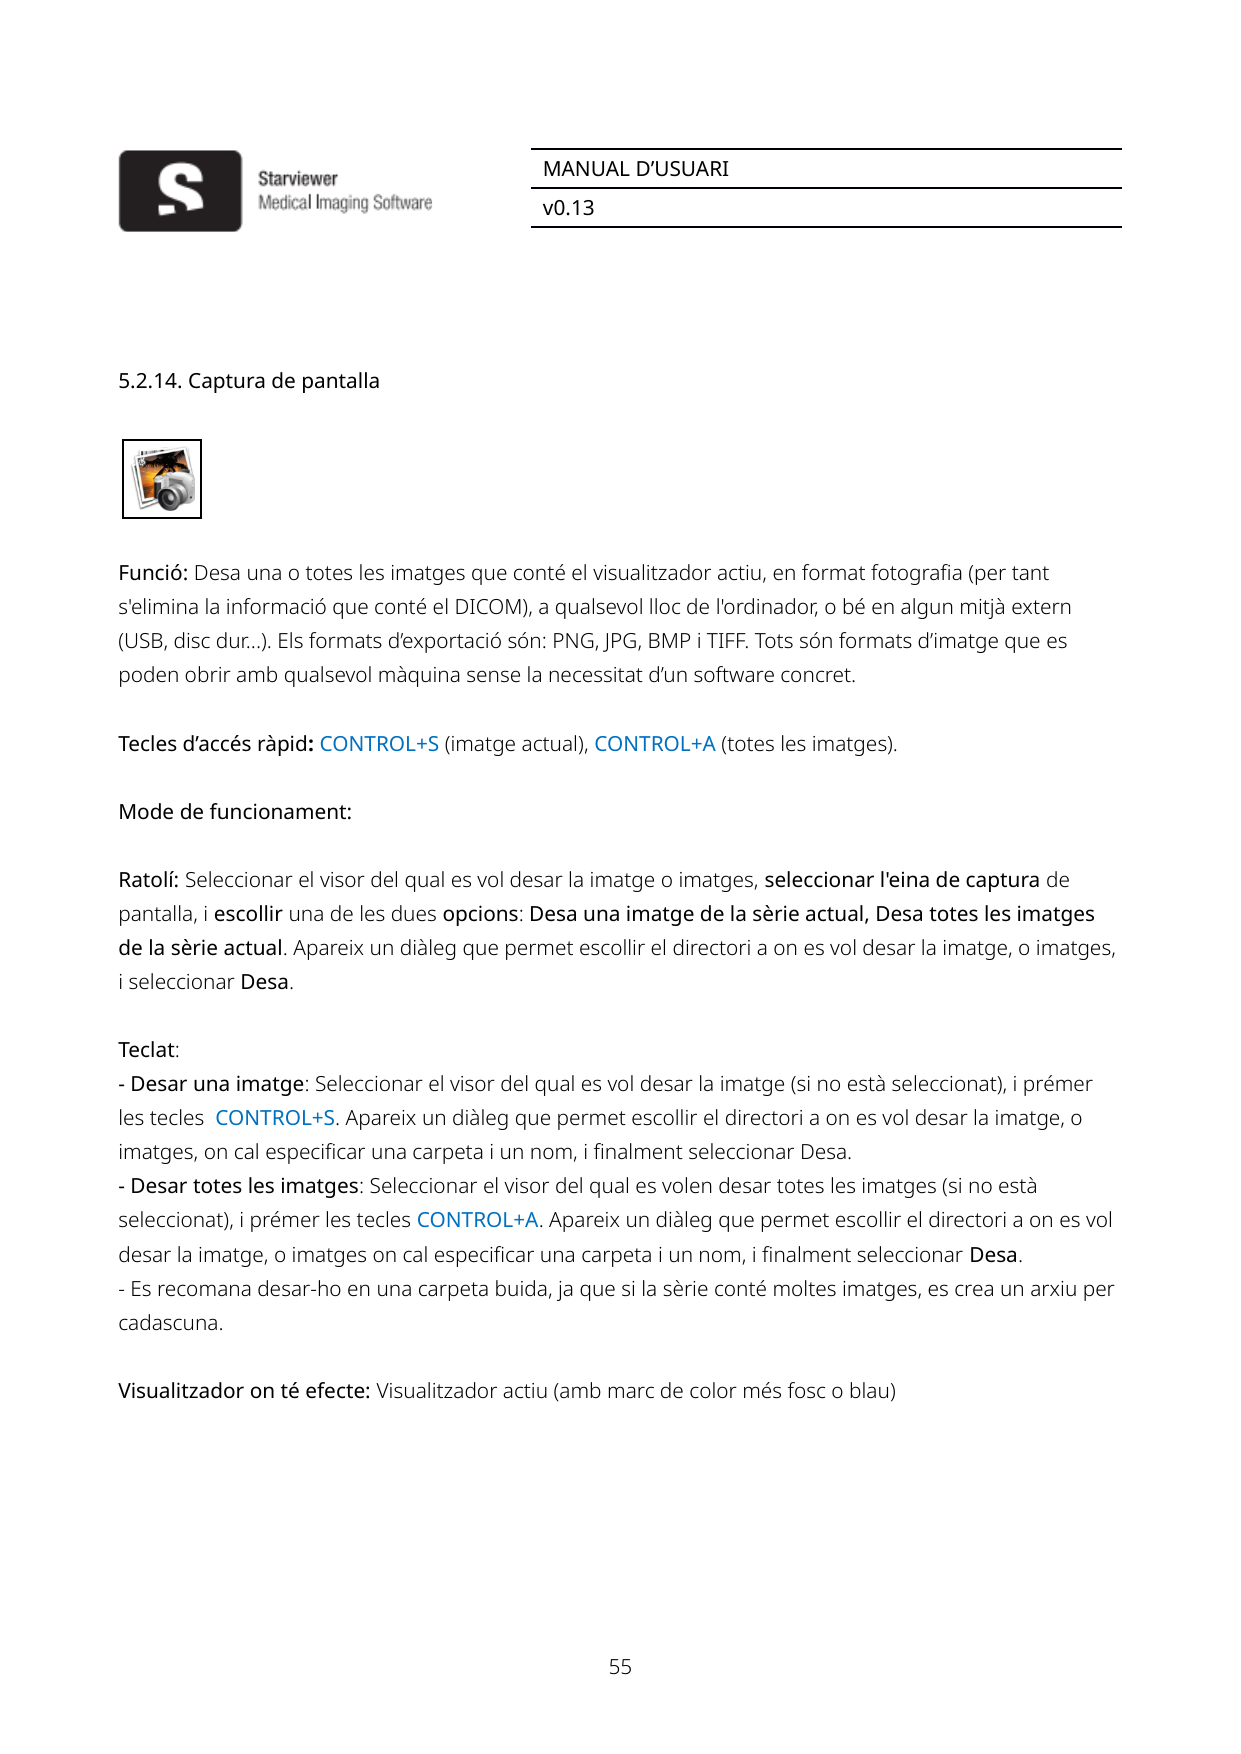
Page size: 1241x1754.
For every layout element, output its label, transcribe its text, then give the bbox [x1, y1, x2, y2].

subtitle Captura de pantalla [118, 366, 1122, 395]
text - Desar totes les imatges: Seleccionar el visor del qual es volen desar totes les imatges (si no està seleccionat), i prémer les tecles CONTROL+A. Apareix un diàleg que permet escollir el directori a on es vol desar la imatge, o imatges on cal especificar una carpeta i un nom, i finalment seleccionar Desa. [118, 1172, 1122, 1268]
picture [127, 443, 198, 514]
text Ratolí: Seleccionar el visor del qual es vol desar la imatge o imatges, seleccionar l'eina de captura de pantalla, i escollir una de les dues opcions: Desa una imatge de la sèrie actual, Desa totes les imatges de la sèrie actual. Apareix un diàleg que permet escollir el directori a on es vol desar la imatge, o imatges, i seleccionar Desa. [118, 865, 1122, 996]
text Teclat: [118, 1035, 1122, 1064]
text Funció: Desa una o totes les imatges que conté el visualitzador actiu, en format fotografia (per tant s'elimina la informació que conté el DICOM), a qualsevol lloc de l'ordinador, o bé en algun mitjà extern (USB, disc dur...). Els formats d’exportació són: PNG, JPG, BMP i TIFF. Tots són formats d’imatge que es poden obrir amb qualsevol màquina sense la necessitat d’un software concret. [118, 558, 1122, 689]
text Visualitzador on té efecte: Visualitzador actiu (amb marc de color més fosc o blau) [118, 1376, 1122, 1404]
text Mode de funcionament: [118, 797, 1122, 825]
text Tecles d’accés ràpid: CONTROL+S (imatge actual), CONTROL+A (totes les imatges). [118, 729, 1122, 757]
text - Es recomana desar-ho en una carpeta buida, ja que si la sèrie conté moltes imatges, es crea un arxiu per cadascuna. [118, 1274, 1122, 1336]
text - Desar una imatge: Seleccionar el visor del qual es vol desar la imatge (si no està seleccionat), i prémer les tecles CONTROL+S. Apareix un diàleg que permet escollir el directori a on es vol desar la imatge, o imatges, on cal especificar una carpeta i un nom, i finalment seleccionar Desa. [118, 1069, 1122, 1166]
